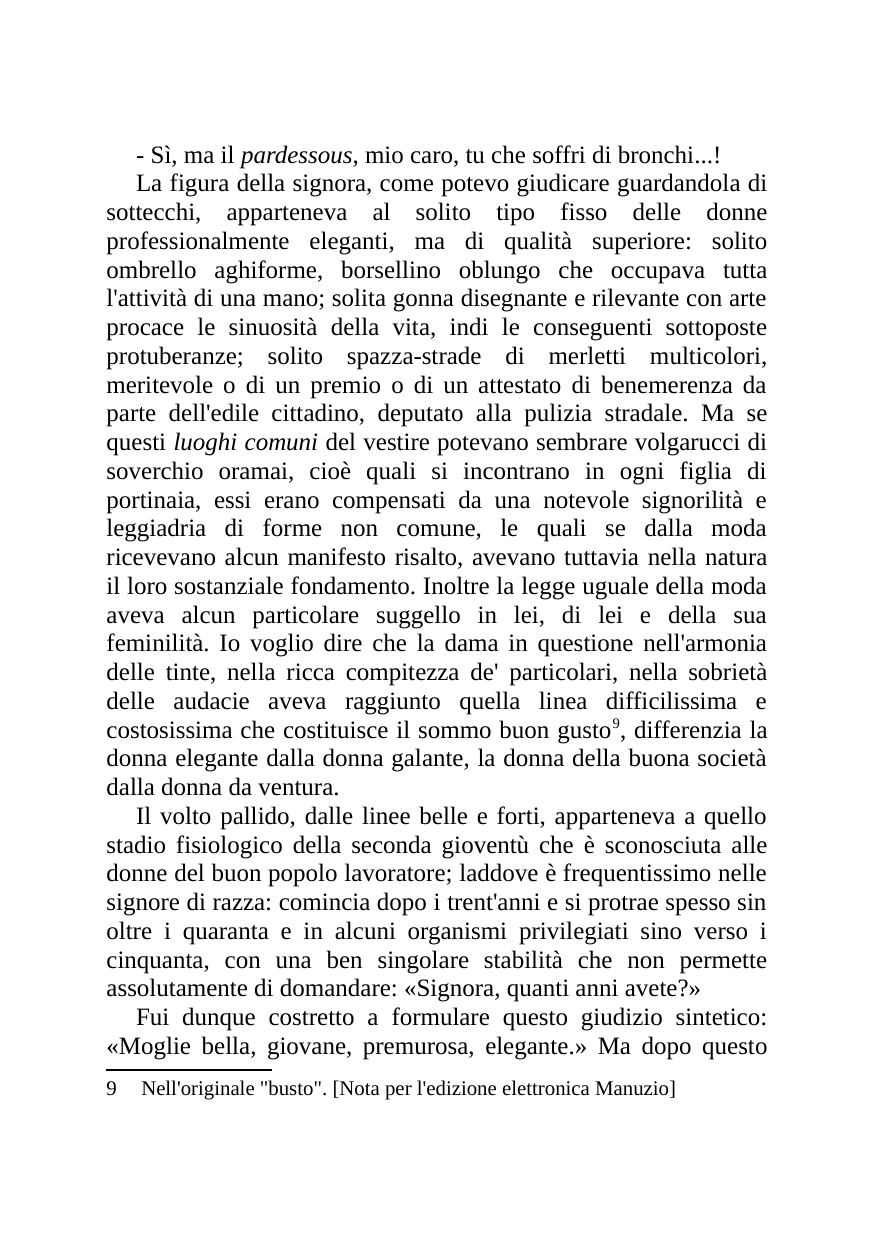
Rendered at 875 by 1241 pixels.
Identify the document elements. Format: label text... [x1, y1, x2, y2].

text - Sì, ma il pardessous, mio caro, tu che soffri di bronchi...! [106, 140, 768, 168]
text Nell'originale "busto". [Nota per l'edizione elettronica Manuzio] [106, 1076, 768, 1100]
text Il volto pallido, dalle linee belle e forti, apparteneva a quello stadio fisiologico della seconda gioventù che è sconosciuta alle donne del buon popolo lavoratore; laddove è frequentissimo nelle signore di razza: comincia dopo i trent'anni e si protrae spesso sin oltre i quaranta e in alcuni organismi privilegiati sino verso i cinquanta, con una ben singolare stabilità che non permette assolutamente di domandare: «Signora, quanti anni avete?» [106, 801, 768, 1002]
text La figura della signora, come potevo giudicare guardandola di sottecchi, apparteneva al solito tipo fisso delle donne professionalmente eleganti, ma di qualità superiore: solito ombrello aghiforme, borsellino oblungo che occupava tutta l'attività di una mano; solita gonna disegnante e rilevante con arte procace le sinuosità della vita, indi le conseguenti sottoposte protuberanze; solito spazza-strade di merletti multicolori, meritevole o di un premio o di un attestato di benemerenza da parte dell'edile cittadino, deputato alla pulizia stradale. Ma se questi luoghi comuni del vestire potevano sembrare volgarucci di soverchio oramai, cioè quali si incontrano in ogni figlia di portinaia, essi erano compensati da una notevole signorilità e leggiadria di forme non comune, le quali se dalla moda ricevevano alcun manifesto risalto, avevano tuttavia nella natura il loro sostanziale fondamento. Inoltre la legge uguale della moda aveva alcun particolare suggello in lei, di lei e della sua feminilità. Io voglio dire che la dama in questione nell'armonia delle tinte, nella ricca compitezza de' particolari, nella sobrietà delle audacie aveva raggiunto quella linea difficilissima e costosissima che costituisce il sommo buon gusto, differenzia la donna elegante dalla donna galante, la donna della buona società dalla donna da ventura. [106, 168, 768, 801]
text Fui dunque costretto a formulare questo giudizio sintetico: «Moglie bella, giovane, premurosa, elegante.» Ma dopo questo [106, 1002, 768, 1060]
